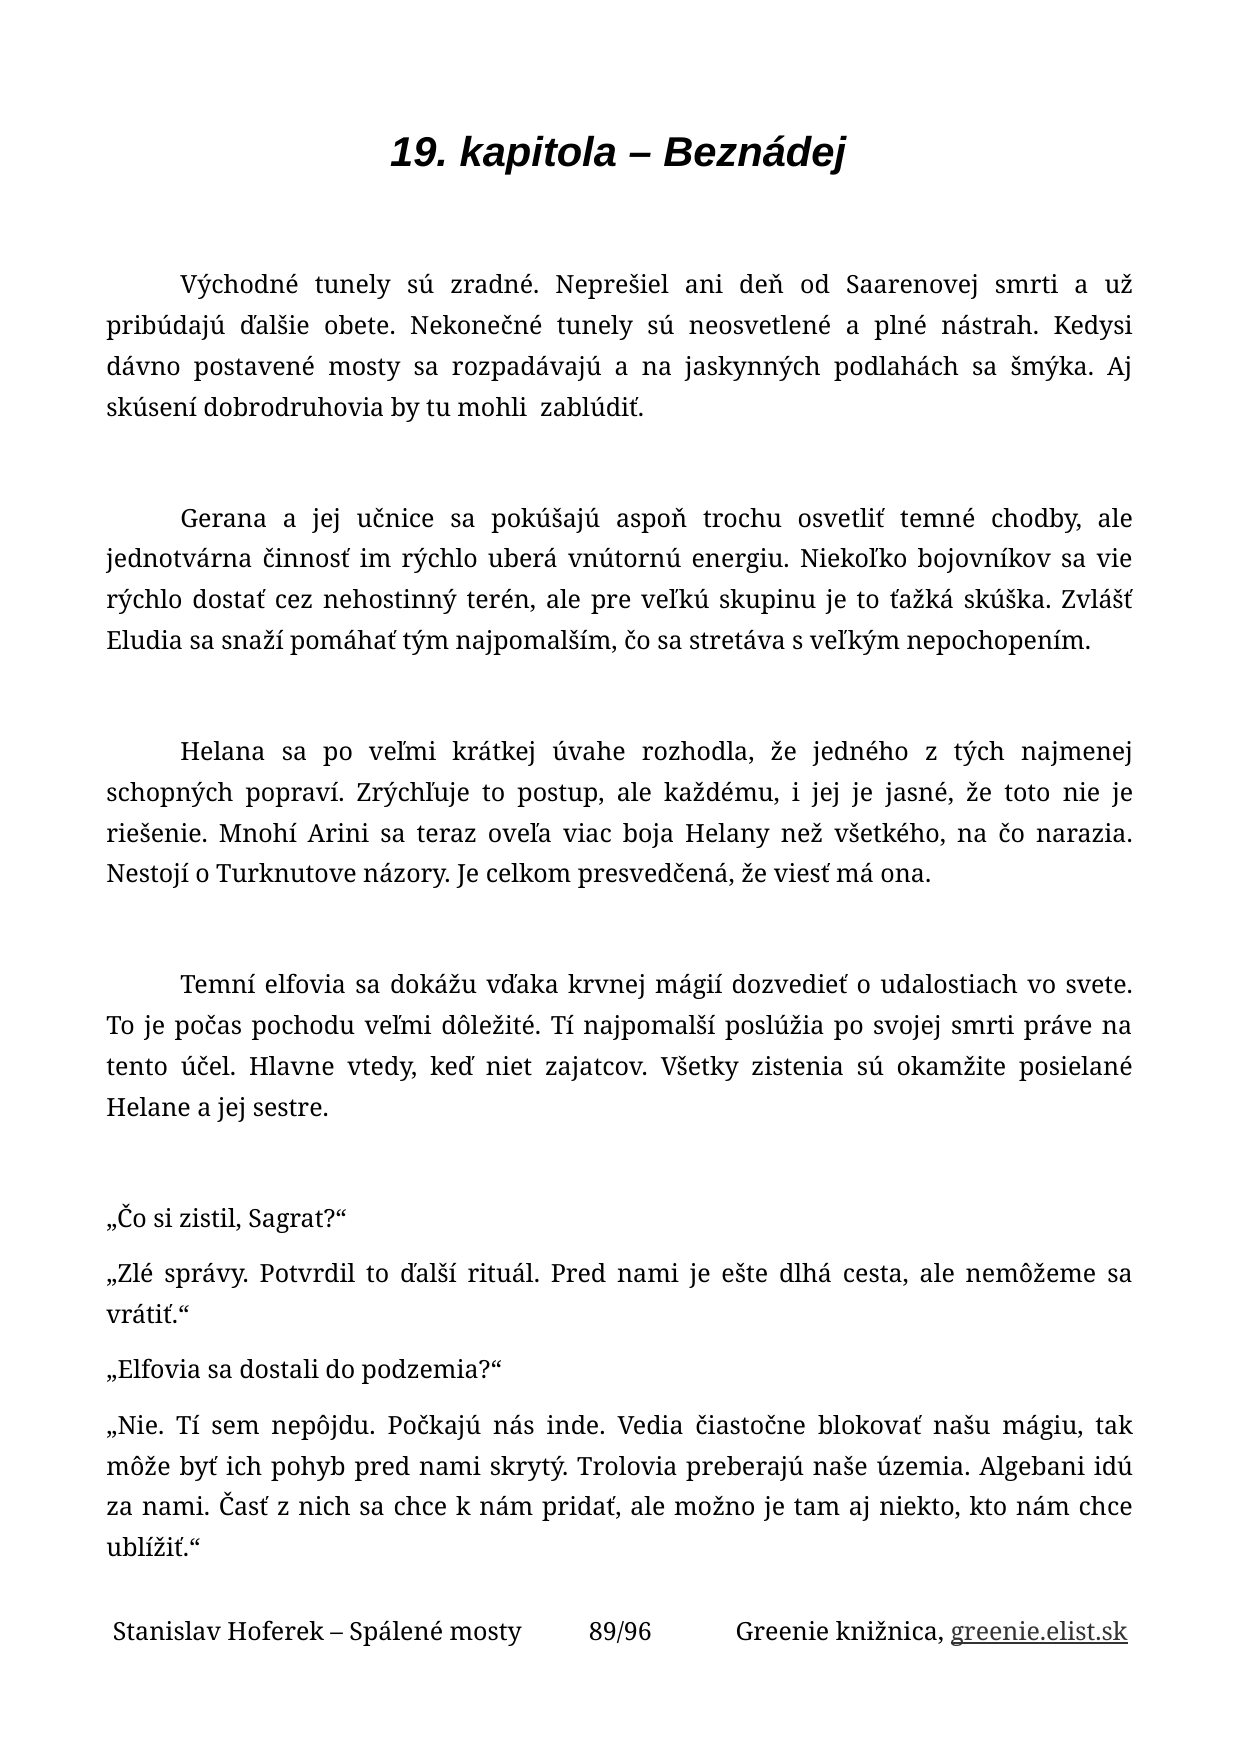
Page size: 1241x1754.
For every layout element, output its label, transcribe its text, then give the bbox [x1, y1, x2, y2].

text „Čo si zistil, Sagrat?“ [106, 1200, 1134, 1234]
text Helana sa po veľmi krátkej úvahe rozhodla, že jedného z tých najmenej schopných popraví. Zrýchľuje to postup, ale každému, i jej je jasné, že toto nie je riešenie. Mnohí Arini sa teraz oveľa viac boja Helany než všetkého, na čo narazia. Nestojí o Turknutove názory. Je celkom presvedčená, že viesť má ona. [106, 733, 1134, 890]
text „Elfovia sa dostali do podzemia?“ [106, 1352, 1134, 1386]
text Temní elfovia sa dokážu vďaka krvnej mágií dozvedieť o udalostiach vo svete. To je počas pochodu veľmi dôležité. Tí najpomalší poslúžia po svojej smrti práve na tento účel. Hlavne vtedy, keď niet zajatcov. Všetky zistenia sú okamžite posielané Helane a jej sestre. [106, 967, 1134, 1123]
text „Zlé správy. Potvrdil to ďalší rituál. Pred nami je ešte dlhá cesta, ale nemôžeme sa vrátiť.“ [106, 1256, 1134, 1331]
text Východné tunely sú zradné. Neprešiel ani deň od Saarenovej smrti a už pribúdajú ďalšie obete. Nekonečné tunely sú neosvetlené a plné nástrah. Kedysi dávno postavené mosty sa rozpadávajú a na jaskynných podlahách sa šmýka. Aj skúsení dobrodruhovia by tu mohli zablúdiť. [106, 267, 1134, 423]
subtitle 19. kapitola – Beznádej [106, 127, 1134, 175]
text Gerana a jej učnice sa pokúšajú aspoň trochu osvetliť temné chodby, ale jednotvárna činnosť im rýchlo uberá vnútornú energiu. Niekoľko bojovníkov sa vie rýchlo dostať cez nehostinný terén, ale pre veľkú skupinu je to ťažká skúška. Zvlášť Eludia sa snaží pomáhať tým najpomalším, čo sa stretáva s veľkým nepochopením. [106, 500, 1134, 657]
text „Nie. Tí sem nepôjdu. Počkajú nás inde. Vedia čiastočne blokovať našu mágiu, tak môže byť ich pohyb pred nami skrytý. Trolovia preberajú naše územia. Algebani idú za nami. Časť z nich sa chce k nám pridať, ale možno je tam aj niekto, kto nám chce ublížiť.“ [106, 1407, 1134, 1564]
